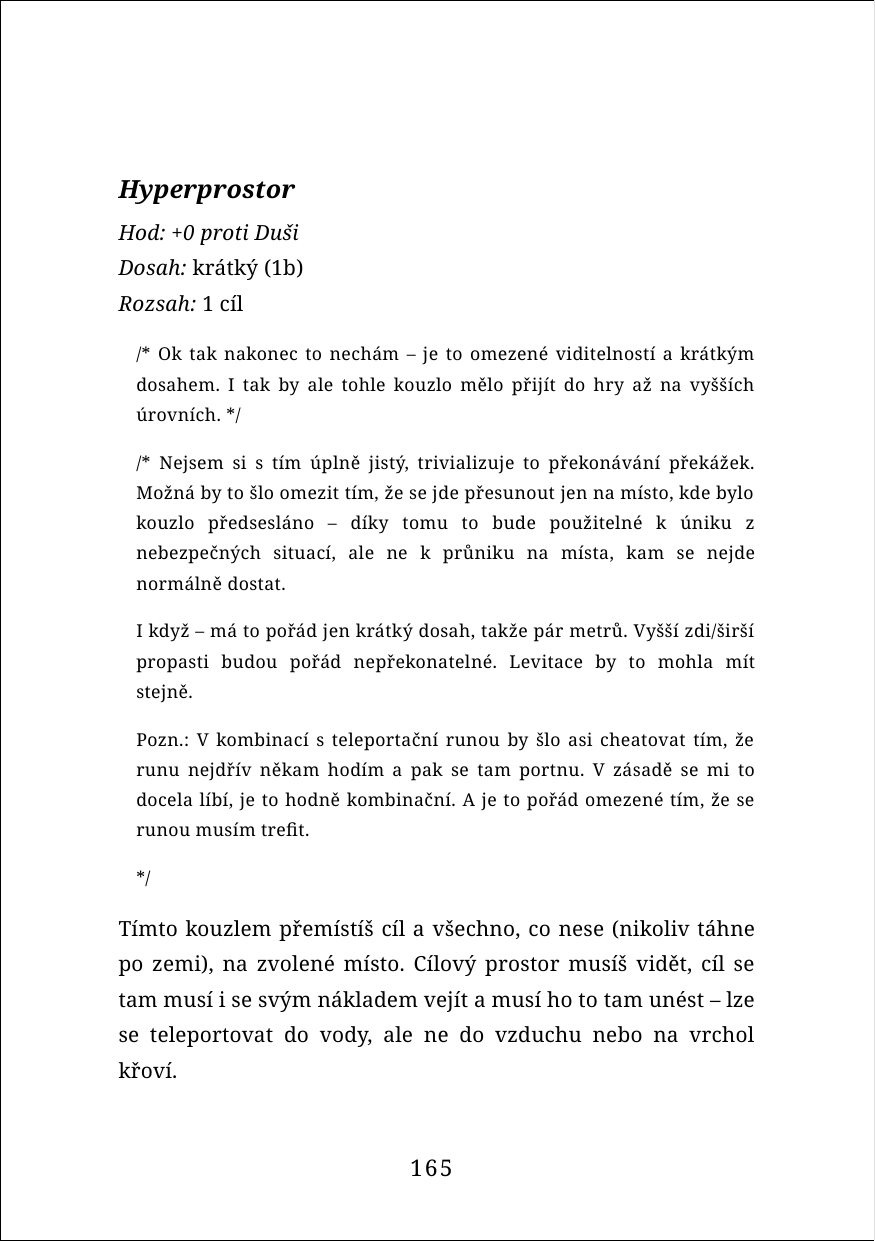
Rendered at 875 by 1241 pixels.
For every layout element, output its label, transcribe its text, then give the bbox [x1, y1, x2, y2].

text Pozn.: V kombinací s teleportační runou by šlo asi cheatovat tím, že runu nejdřív někam hodím a pak se tam portnu. V zásadě se mi to docela líbí, je to hodně kombinační. A je to pořád omezené tím, že se runou musím trefit. [136, 727, 756, 842]
text */ [136, 866, 756, 890]
text Hod: +0 proti Duši Dosah: krátký (1b) Rozsah: 1 cíl [118, 218, 756, 317]
text /* Nejsem si s tím úplně jistý, trivializuje to překonávání překážek. Možná by to šlo omezit tím, že se jde přesunout jen na místo, kde bylo kouzlo předsesláno – díky tomu to bude použitelné k úniku z nebezpečných situací, ale ne k průniku na místa, kam se nejde normálně dostat. [136, 450, 756, 595]
text Tímto kouzlem přemístíš cíl a všechno, co nese (nikoliv táhne po zemi), na zvolené místo. Cílový prostor musíš vidět, cíl se tam musí i se svým nákladem vejít a musí ho to tam unést – lze se teleportovat do vody, ale ne do vzduchu nebo na vrchol křoví. [118, 914, 756, 1084]
subtitle Hyperprostor [118, 172, 756, 206]
text /* Ok tak nakonec to nechám – je to omezené viditelností a krátkým dosahem. I tak by ale tohle kouzlo mělo přijít do hry až na vyšších úrovních. */ [136, 342, 756, 426]
text I když – má to pořád jen krátký dosah, takže pár metrů. Vyšší zdi/širší propasti budou pořád nepřekonatelné. Levitace by to mohla mít stejně. [136, 619, 756, 703]
